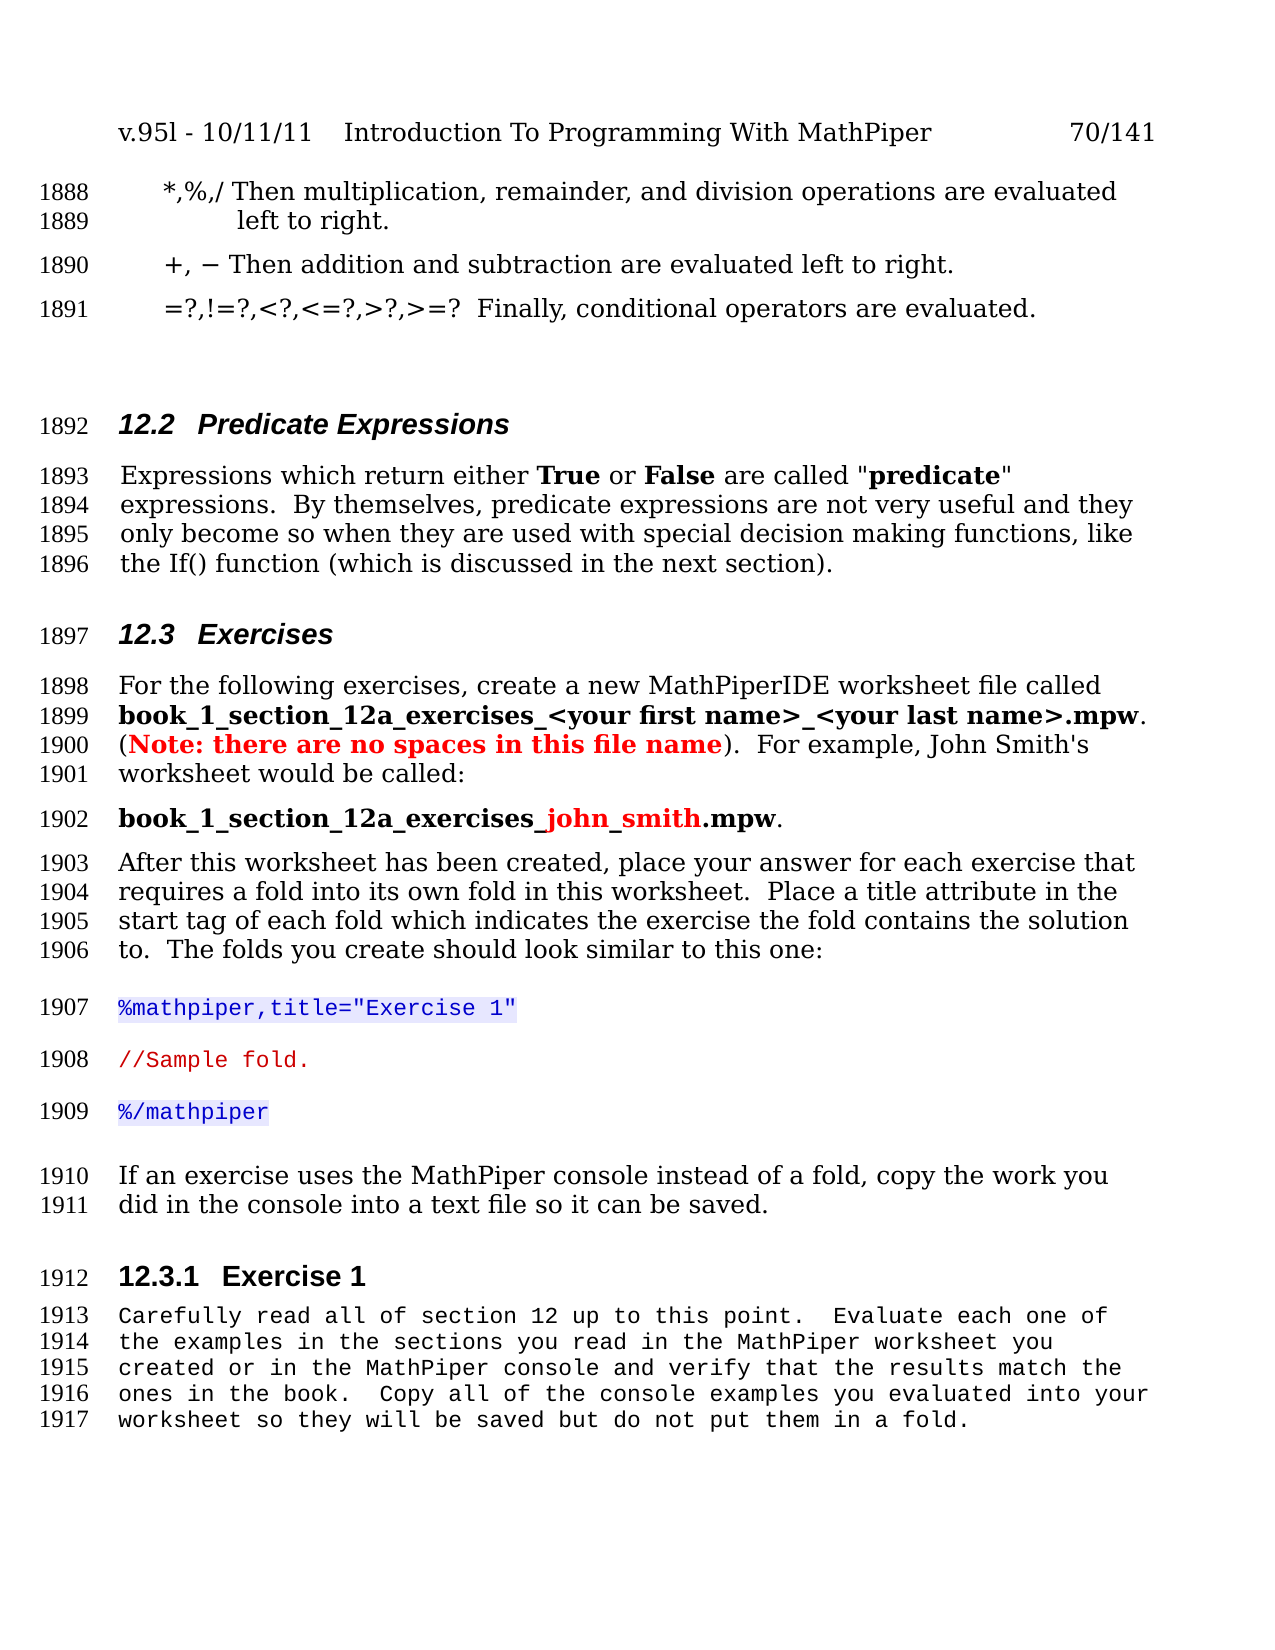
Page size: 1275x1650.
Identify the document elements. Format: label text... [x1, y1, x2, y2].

text //Sample fold. [118, 1048, 1157, 1074]
subtitle Exercise 1 [118, 1259, 1157, 1292]
text After this worksheet has been created, place your answer for each exercise that requires a fold into its own fold in this worksheet. Place a title attribute in the start tag of each fold which indicates the exercise the fold contains the solution to. The folds you create should look similar to this one: [118, 848, 1157, 965]
subtitle Predicate Expressions [118, 407, 1157, 440]
text %mathpiper,title="Exercise 1" [118, 997, 1157, 1023]
text Expressions which return either True or False are called "predicate" expressions. By themselves, predicate expressions are not very useful and they only become so when they are used with special decision making functions, like the If() function (which is discussed in the next section). [120, 461, 1157, 578]
text For the following exercises, create a new MathPiperIDE worksheet file called book_1_section_12a_exercises_<your first name>_<your last name>.mpw. (Note: there are no spaces in this file name). For example, John Smith's worksheet would be called: [118, 672, 1157, 789]
text If an exercise uses the MathPiper console instead of a fold, copy the work you did in the console into a text file so it can be saved. [118, 1161, 1157, 1219]
text +, − Then addition and subtraction are evaluated left to right. [163, 250, 1157, 279]
text %/mathpiper [118, 1100, 1157, 1126]
text book_1_section_12a_exercises_john_smith.mpw. [118, 804, 1157, 833]
text =?,!=?,<?,<=?,>?,>=? Finally, conditional operators are evaluated. [163, 294, 1157, 323]
text *,%,/ Then multiplication, remainder, and division operations are evaluated left to right. [163, 177, 1157, 235]
subtitle Exercises [118, 617, 1157, 651]
text Carefully read all of section 12 up to this point. Evaluate each one of the examples in the sections you read in the MathPiper worksheet you created or in the MathPiper console and verify that the results match the ones in the book. Copy all of the console examples you evaluated into your worksheet so they will be saved but do not put them in a fold. [118, 1304, 1157, 1434]
